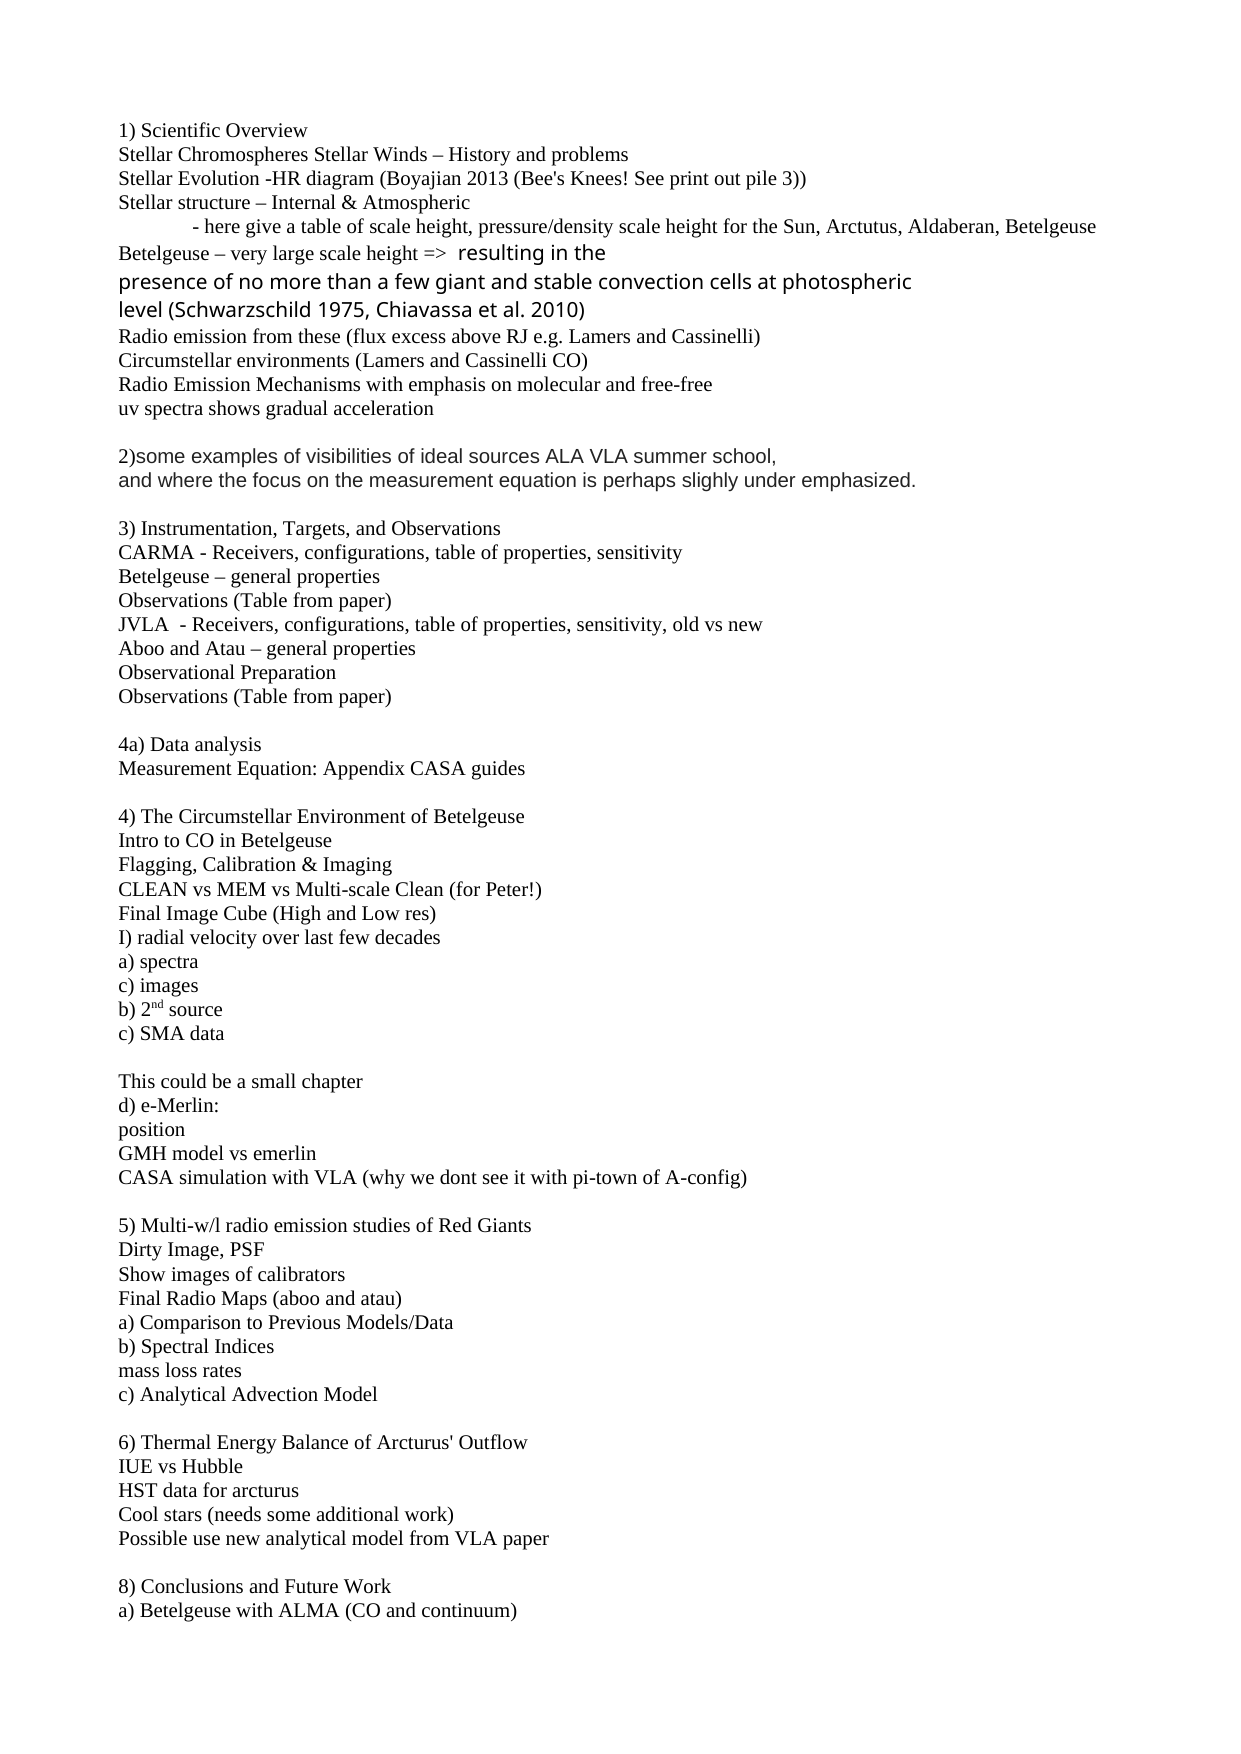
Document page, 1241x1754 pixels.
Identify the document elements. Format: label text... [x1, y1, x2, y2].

text a) spectra [118, 949, 1122, 973]
text Observations (Table from paper) [118, 588, 1122, 612]
text 4a) Data analysis [118, 732, 1122, 756]
text Dirty Image, PSF [118, 1237, 1122, 1261]
text Betelgeuse – very large scale height => resulting in the [118, 238, 1122, 267]
text CASA simulation with VLA (why we dont see it with pi-town of A-config) [118, 1165, 1122, 1189]
text Radio emission from these (flux excess above RJ e.g. Lamers and Cassinelli) [118, 324, 1122, 348]
text Show images of calibrators [118, 1261, 1122, 1286]
text c) images [118, 973, 1122, 997]
text IUE vs Hubble [118, 1454, 1122, 1478]
text 2)some examples of visibilities of ideal sources ALA VLA summer school, and where the focus on the measurement equation is perhaps slighly under emphasized. [118, 444, 1122, 491]
text 8) Conclusions and Future Work [118, 1574, 1122, 1598]
text Radio Emission Mechanisms with emphasis on molecular and free-free [118, 372, 1122, 396]
text HST data for arcturus [118, 1478, 1122, 1502]
text I) radial velocity over last few decades [118, 924, 1122, 949]
text mass loss rates [118, 1358, 1122, 1382]
text 1) Scientific Overview [118, 118, 1122, 142]
text d) e-Merlin: [118, 1093, 1122, 1117]
text Stellar Evolution -HR diagram (Boyajian 2013 (Bee's Knees! See print out pile 3)) [118, 166, 1122, 190]
text a) Comparison to Previous Models/Data [118, 1309, 1122, 1334]
text 3) Instrumentation, Targets, and Observations [118, 516, 1122, 539]
text Aboo and Atau – general properties [118, 636, 1122, 660]
text c) SMA data [118, 1021, 1122, 1045]
text a) Betelgeuse with ALMA (CO and continuum) [118, 1598, 1122, 1622]
text Betelgeuse – general properties [118, 564, 1122, 588]
text Cool stars (needs some additional work) [118, 1502, 1122, 1526]
text GMH model vs emerlin [118, 1141, 1122, 1165]
text b) Spectral Indices [118, 1334, 1122, 1358]
text c) Analytical Advection Model [118, 1382, 1122, 1406]
text Intro to CO in Betelgeuse [118, 828, 1122, 852]
text Final Image Cube (High and Low res) [118, 901, 1122, 924]
text JVLA - Receivers, configurations, table of properties, sensitivity, old vs new [118, 612, 1122, 636]
text Observational Preparation [118, 660, 1122, 684]
text CARMA - Receivers, configurations, table of properties, sensitivity [118, 539, 1122, 564]
text Circumstellar environments (Lamers and Cassinelli CO) [118, 348, 1122, 372]
text Stellar structure – Internal & Atmospheric [118, 190, 1122, 214]
text Flagging, Calibration & Imaging [118, 852, 1122, 876]
text uv spectra shows gradual acceleration [118, 396, 1122, 420]
text 6) Thermal Energy Balance of Arcturus' Outflow [118, 1430, 1122, 1454]
text Observations (Table from paper) [118, 684, 1122, 708]
text presence of no more than a few giant and stable convection cells at photospheric [118, 267, 1122, 295]
text position [118, 1117, 1122, 1141]
text level (Schwarzschild 1975, Chiavassa et al. 2010) [118, 295, 1122, 324]
text 5) Multi-w/l radio emission studies of Red Giants [118, 1213, 1122, 1237]
text Final Radio Maps (aboo and atau) [118, 1286, 1122, 1309]
text Possible use new analytical model from VLA paper [118, 1526, 1122, 1550]
text CLEAN vs MEM vs Multi-scale Clean (for Peter!) [118, 876, 1122, 901]
text 4) The Circumstellar Environment of Betelgeuse [118, 804, 1122, 828]
text Measurement Equation: Appendix CASA guides [118, 756, 1122, 780]
text This could be a small chapter [118, 1069, 1122, 1093]
text - here give a table of scale height, pressure/density scale height for the Sun, Arctutus, Aldaberan, Betelgeuse [118, 214, 1122, 238]
text Stellar Chromospheres Stellar Winds – History and problems [118, 142, 1122, 166]
text b) 2nd source [118, 997, 1122, 1021]
